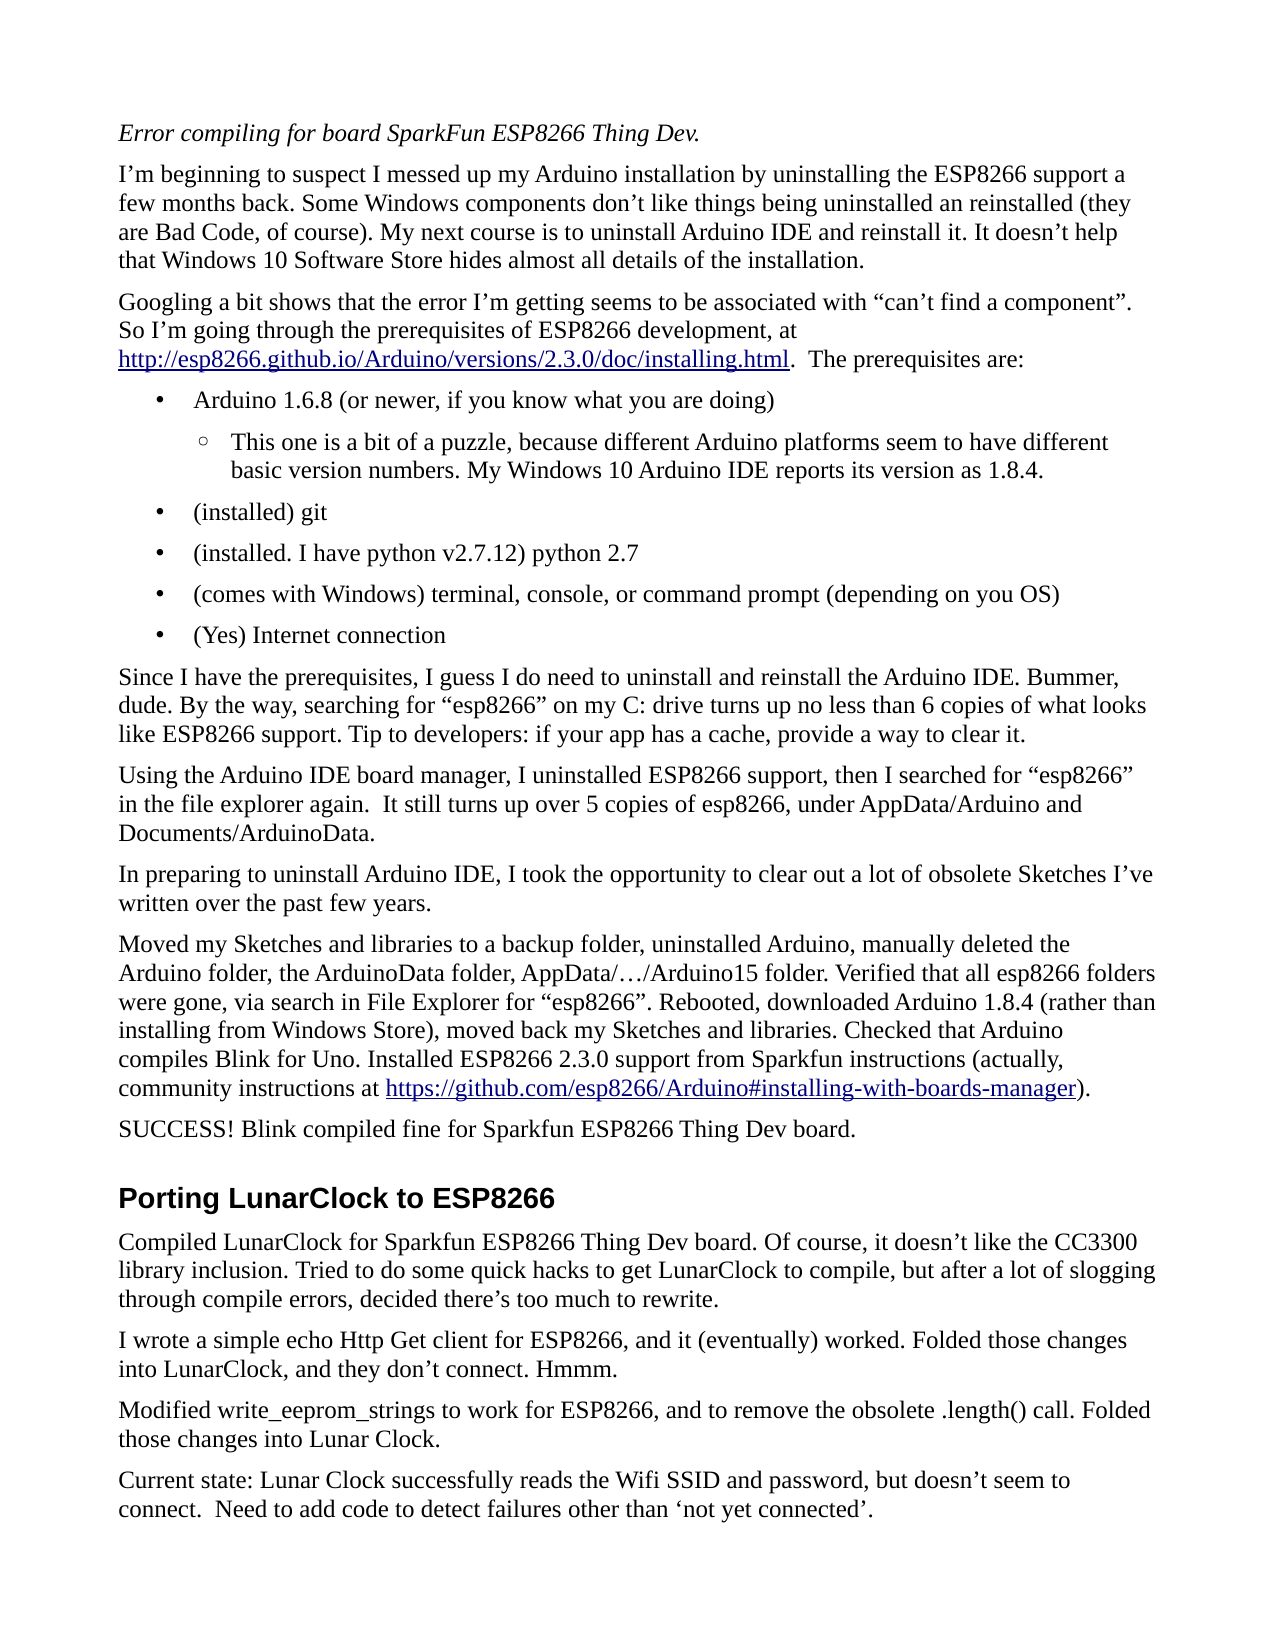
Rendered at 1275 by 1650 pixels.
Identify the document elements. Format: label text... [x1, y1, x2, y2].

list This one is a bit of a puzzle, because different Arduino platforms seem to have different basic version numbers. My Windows 10 Arduino IDE reports its version as 1.8.4. [193, 427, 1157, 484]
text Modified write_eeprom_strings to work for ESP8266, and to remove the obsolete .length() call. Folded those changes into Lunar Clock. [118, 1395, 1157, 1453]
text I wrote a simple echo Http Get client for ESP8266, and it (eventually) worked. Folded those changes into LunarClock, and they don’t connect. Hmmm. [118, 1325, 1157, 1383]
list (installed) git [156, 497, 1157, 526]
list (installed. I have python v2.7.12) python 2.7 [156, 538, 1157, 567]
text Since I have the prerequisites, I guess I do need to uninstall and reinstall the Arduino IDE. Bummer, dude. By the way, searching for “esp8266” on my C: drive turns up no less than 6 copies of what looks like ESP8266 support. Tip to developers: if your app has a cache, provide a way to clear it. [118, 662, 1157, 748]
text Moved my Sketches and libraries to a backup folder, uninstalled Arduino, manually deleted the Arduino folder, the ArduinoData folder, AppData/…/Arduino15 folder. Verified that all esp8266 folders were gone, via search in File Explorer for “esp8266”. Rebooted, downloaded Arduino 1.8.4 (rather than installing from Windows Store), moved back my Sketches and libraries. Checked that Arduino compiles Blink for Uno. Installed ESP8266 2.3.0 support from Sparkfun instructions (actually, community instructions at https://github.com/esp8266/Arduino#installing-with-boards-manager). [118, 929, 1157, 1102]
text Compiled LunarClock for Sparkfun ESP8266 Thing Dev board. Of course, it doesn’t like the CC3300 library inclusion. Tried to do some quick hacks to get LunarClock to compile, but after a lot of slogging through compile errors, decided there’s too much to rewrite. [118, 1227, 1157, 1313]
list (comes with Windows) terminal, console, or command prompt (depending on you OS) [156, 579, 1157, 608]
text In preparing to uninstall Arduino IDE, I took the opportunity to clear out a lot of obsolete Sketches I’ve written over the past few years. [118, 859, 1157, 917]
subtitle Porting LunarClock to ESP8266 [118, 1181, 1157, 1214]
text Googling a bit shows that the error I’m getting seems to be associated with “can’t find a component”. So I’m going through the prerequisites of ESP8266 development, at http://esp8266.github.io/Arduino/versions/2.3.0/doc/installing.html. The prerequisites are: [118, 287, 1157, 373]
text Error compiling for board SparkFun ESP8266 Thing Dev. [118, 118, 1157, 147]
list Arduino 1.6.8 (or newer, if you know what you are doing) [156, 386, 1157, 414]
text I’m beginning to suspect I messed up my Arduino installation by uninstalling the ESP8266 support a few months back. Some Windows components don’t like things being uninstalled an reinstalled (they are Bad Code, of course). My next course is to uninstall Arduino IDE and reinstall it. It doesn’t help that Windows 10 Software Store hides almost all details of the installation. [118, 159, 1157, 274]
text SUCCESS! Blink compiled fine for Sparkfun ESP8266 Thing Dev board. [118, 1114, 1157, 1143]
list (Yes) Internet connection [156, 621, 1157, 649]
text Using the Arduino IDE board manager, I uninstalled ESP8266 support, then I searched for “esp8266” in the file explorer again. It still turns up over 5 copies of esp8266, under AppData/Arduino and Documents/ArduinoData. [118, 761, 1157, 847]
text Current state: Lunar Clock successfully reads the Wifi SSID and password, but doesn’t seem to connect. Need to add code to detect failures other than ‘not yet connected’. [118, 1465, 1157, 1523]
